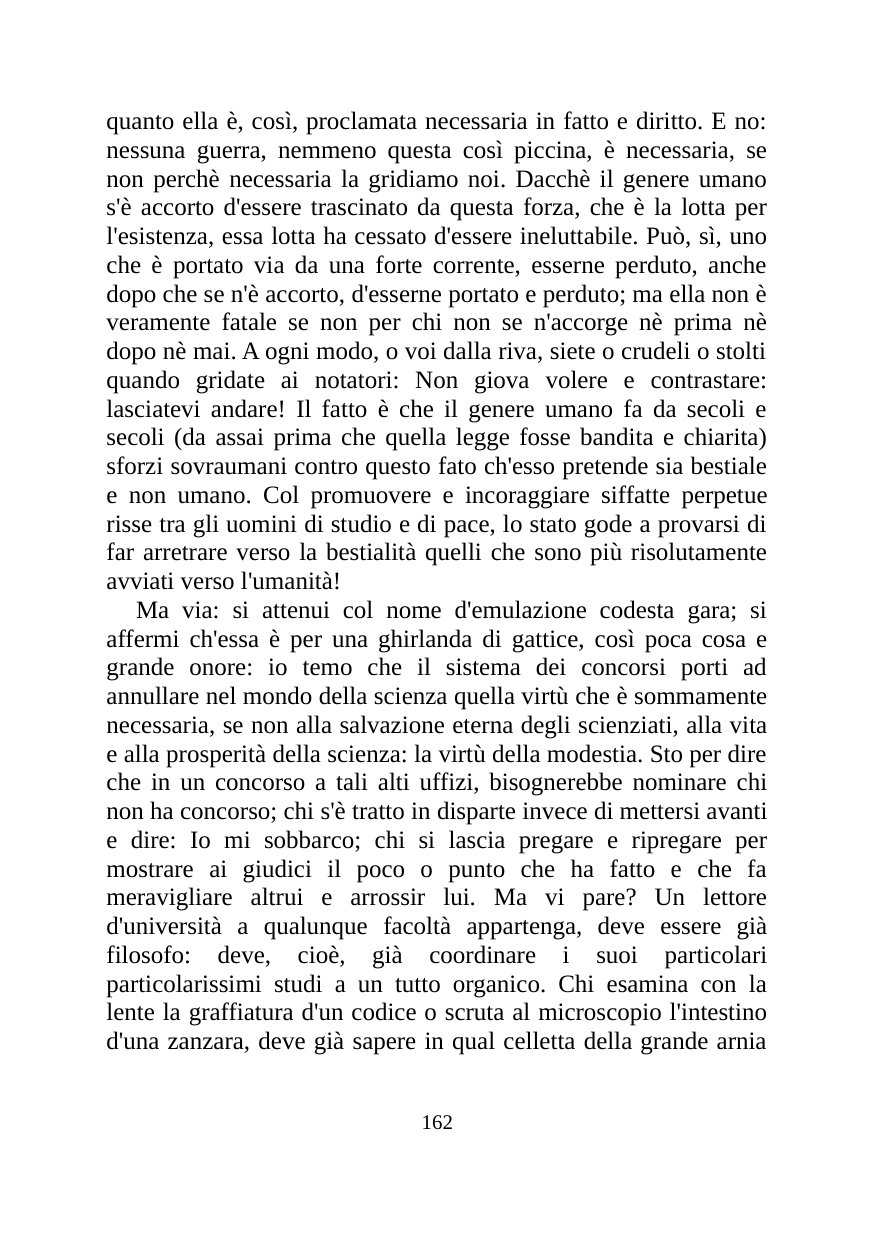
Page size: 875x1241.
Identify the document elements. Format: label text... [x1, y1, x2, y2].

text quanto ella è, così, proclamata necessaria in fatto e diritto. E no: nessuna guerra, nemmeno questa così piccina, è necessaria, se non perchè necessaria la gridiamo noi. Dacchè il genere umano s'è accorto d'essere trascinato da questa forza, che è la lotta per l'esistenza, essa lotta ha cessato d'essere ineluttabile. Può, sì, uno che è portato via da una forte corrente, esserne perduto, anche dopo che se n'è accorto, d'esserne portato e perduto; ma ella non è veramente fatale se non per chi non se n'accorge nè prima nè dopo nè mai. A ogni modo, o voi dalla riva, siete o crudeli o stolti quando gridate ai notatori: Non giova volere e contrastare: lasciatevi andare! Il fatto è che il genere umano fa da secoli e secoli (da assai prima che quella legge fosse bandita e chiarita) sforzi sovraumani contro questo fato ch'esso pretende sia bestiale e non umano. Col promuovere e incoraggiare siffatte perpetue risse tra gli uomini di studio e di pace, lo stato gode a provarsi di far arretrare verso la bestialità quelli che sono più risolutamente avviati verso l'umanità! [106, 106, 768, 595]
text Ma via: si attenui col nome d'emulazione codesta gara; si affermi ch'essa è per una ghirlanda di gattice, così poca cosa e grande onore: io temo che il sistema dei concorsi porti ad annullare nel mondo della scienza quella virtù che è sommamente necessaria, se non alla salvazione eterna degli scienziati, alla vita e alla prosperità della scienza: la virtù della modestia. Sto per dire che in un concorso a tali alti uffizi, bisognerebbe nominare chi non ha concorso; chi s'è tratto in disparte invece di mettersi avanti e dire: Io mi sobbarco; chi si lascia pregare e ripregare per mostrare ai giudici il poco o punto che ha fatto e che fa meravigliare altrui e arrossir lui. Ma vi pare? Un lettore d'università a qualunque facoltà appartenga, deve essere già filosofo: deve, cioè, già coordinare i suoi particolari particolarissimi studi a un tutto organico. Chi esamina con la lente la graffiatura d'un codice o scruta al microscopio l'intestino d'una zanzara, deve già sapere in qual celletta della grande arnia [106, 595, 768, 1055]
